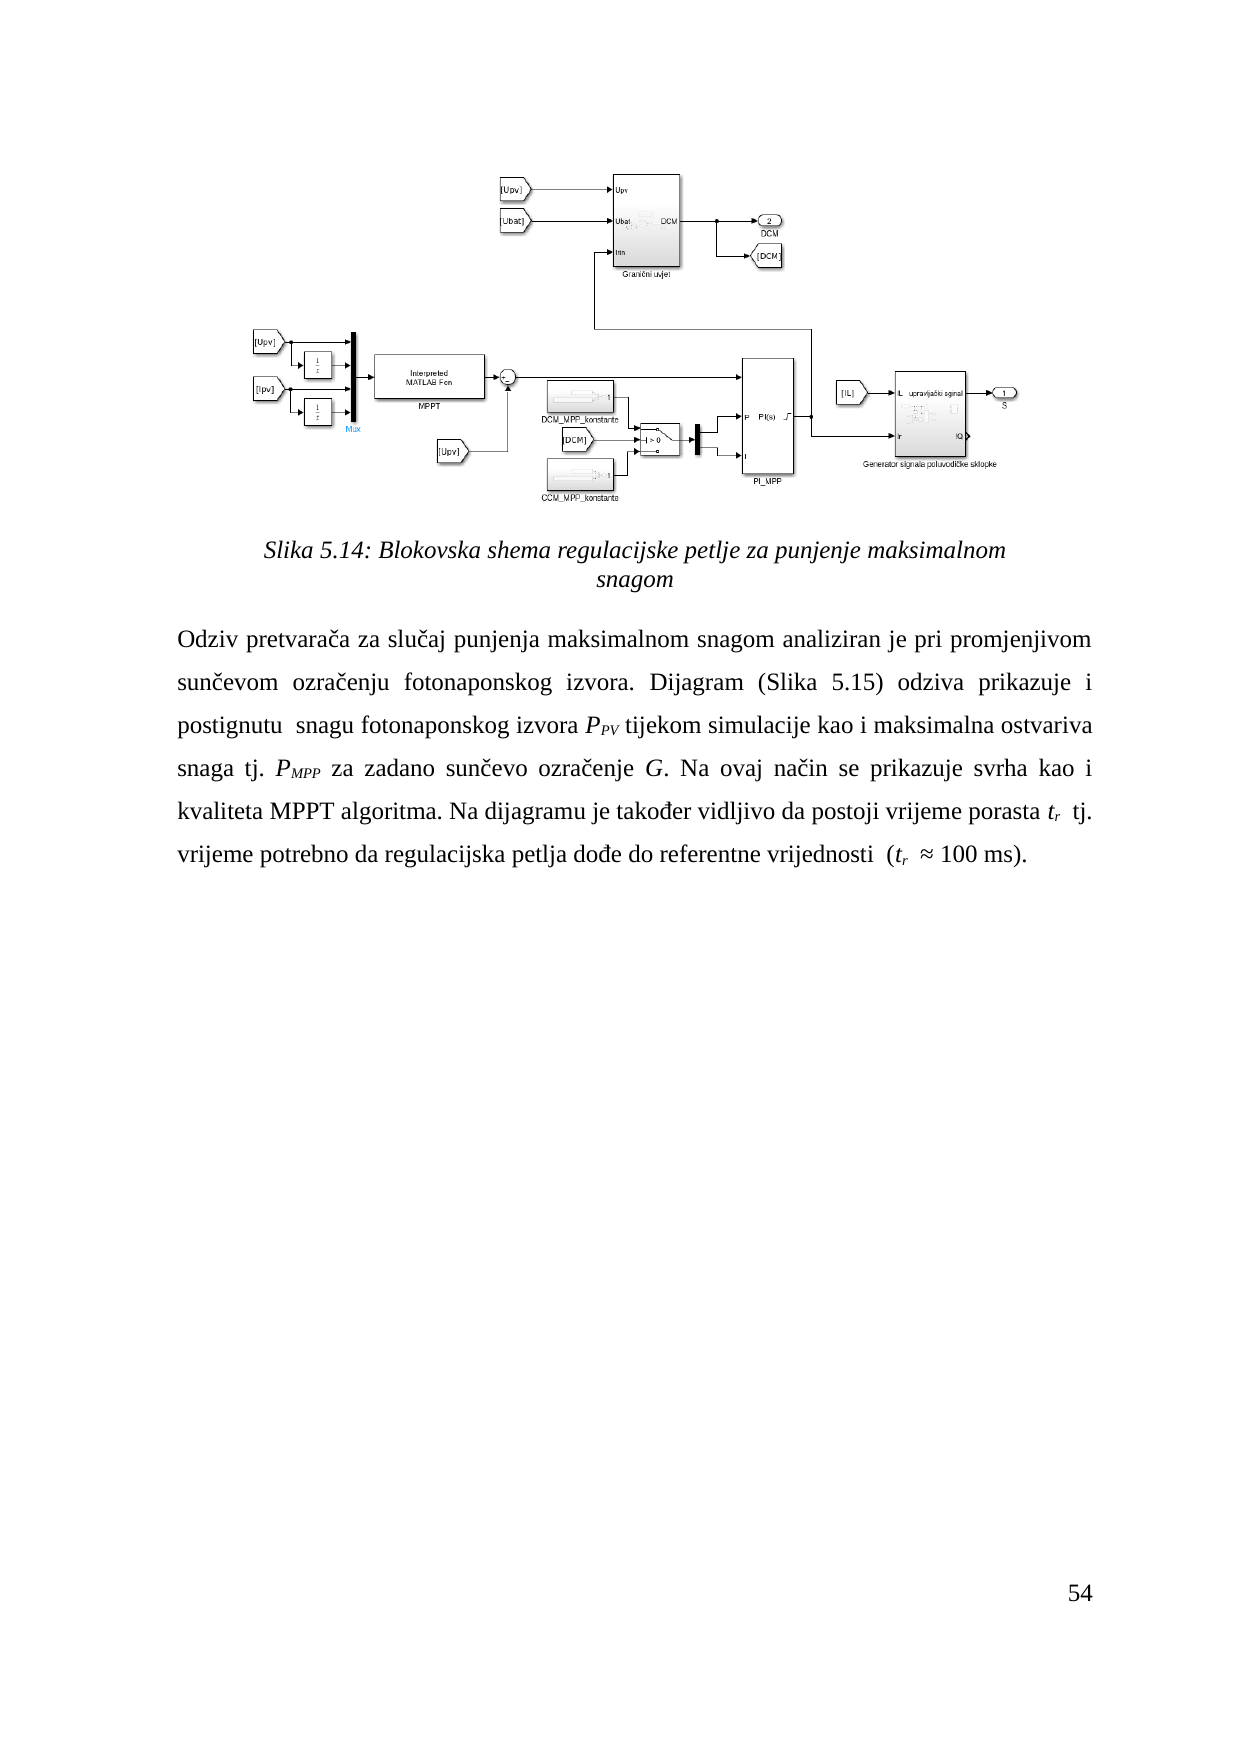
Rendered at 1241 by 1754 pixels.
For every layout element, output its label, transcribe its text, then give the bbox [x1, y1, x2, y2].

text Slika 5.14: Blokovska shema regulacijske petlje za punjenje maksimalnom snagom [232, 535, 1038, 593]
picture [249, 159, 1021, 511]
text Odziv pretvarača za slučaj punjenja maksimalnom snagom analiziran je pri promjenjivom sunčevom ozračenju fotonaponskog izvora. Dijagram (Slika 5.15) odziva prikazuje i postignutu snagu fotonaponskog izvora PPV tijekom simulacije kao i maksimalna ostvariva snaga tj. PMPP za zadano sunčevo ozračenje G. Na ovaj način se prikazuje svrha kao i kvaliteta MPPT algoritma. Na dijagramu je također vidljivo da postoji vrijeme porasta tr tj. vrijeme potrebno da regulacijska petlja dođe do referentne vrijednosti (tr ≈ 100 ms). [177, 624, 1093, 868]
